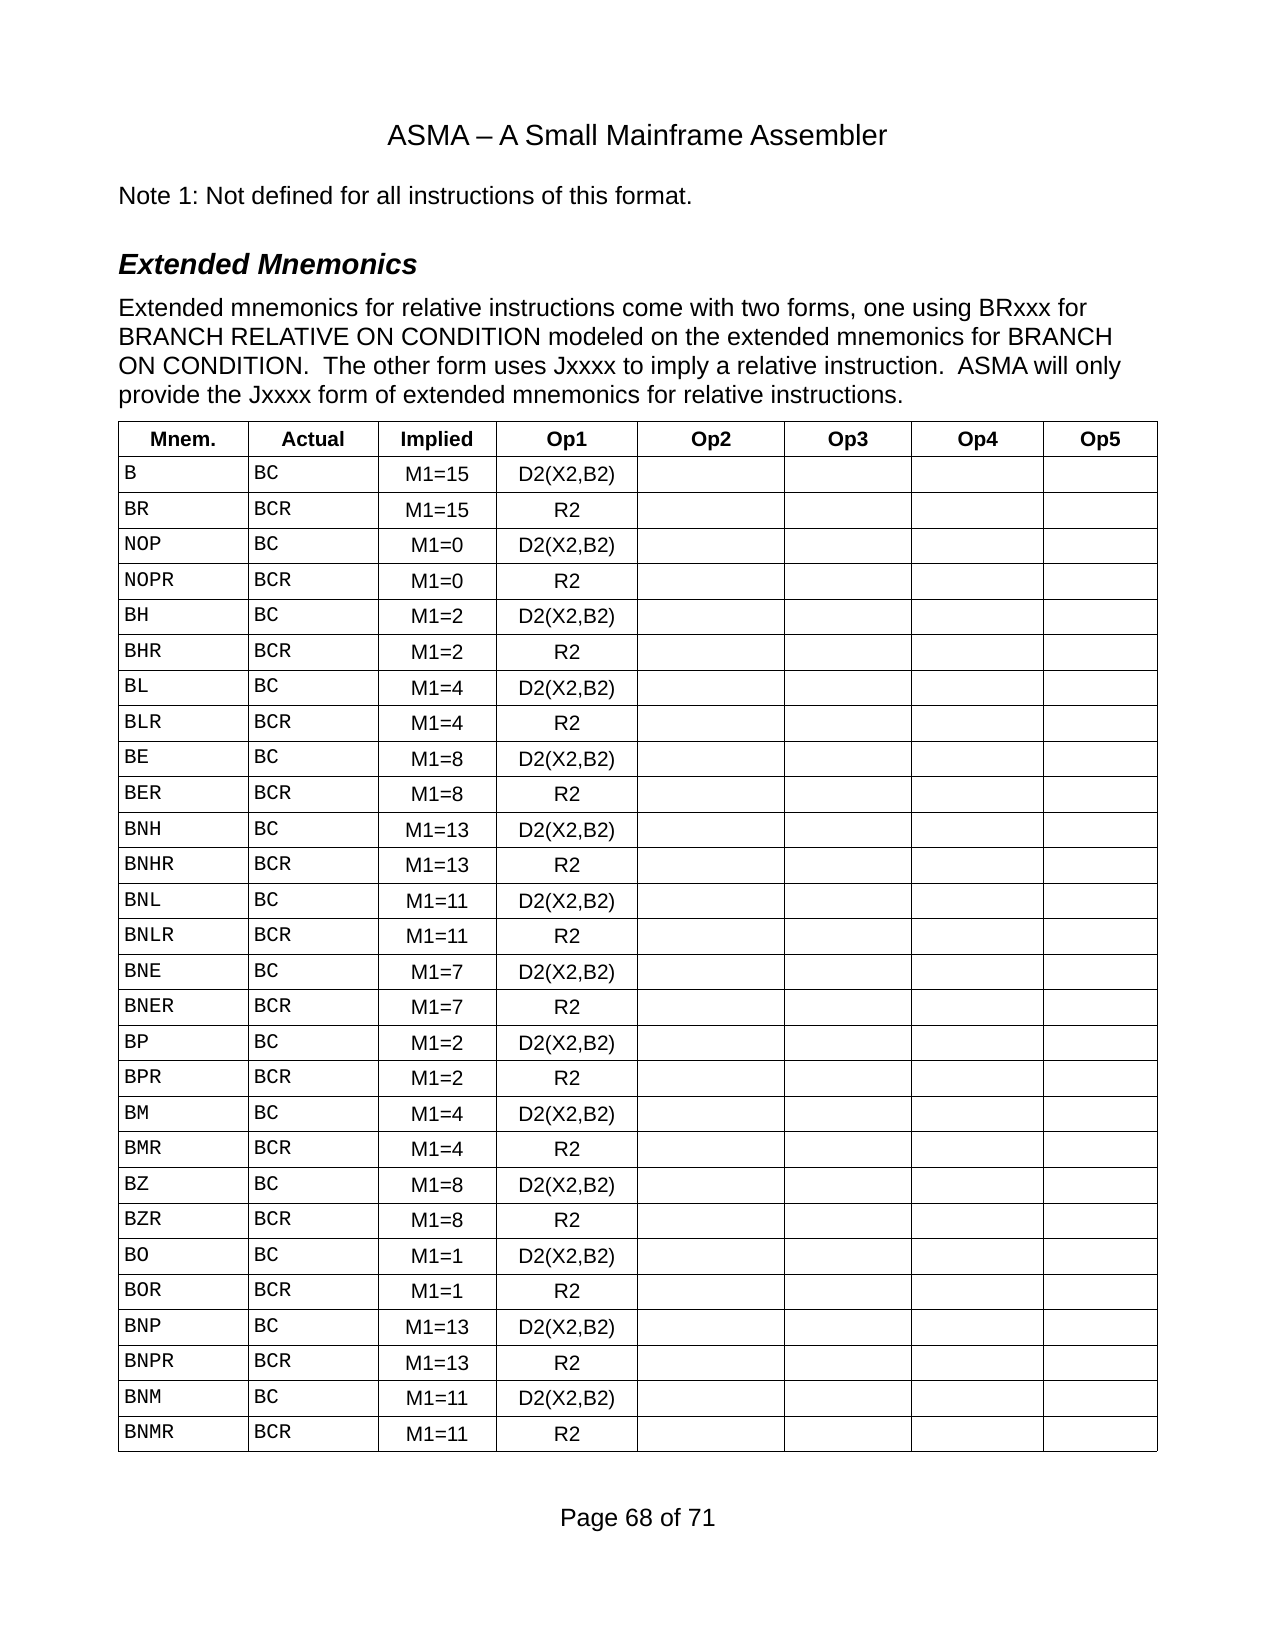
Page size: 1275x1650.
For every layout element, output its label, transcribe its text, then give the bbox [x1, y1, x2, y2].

table_cell [1044, 813, 1157, 847]
table_cell [1044, 1168, 1157, 1202]
table_cell [785, 777, 911, 812]
table_cell [785, 1417, 911, 1451]
table_cell M1=8 [379, 777, 496, 812]
table_cell [785, 813, 911, 847]
table_cell BNLR [119, 919, 248, 954]
table_cell D2(X2,B2) [497, 1168, 637, 1202]
table_cell [1044, 1381, 1157, 1416]
table_cell [785, 1026, 911, 1060]
table_header Op1 [497, 422, 637, 456]
table_cell [912, 742, 1043, 776]
table_cell [638, 493, 784, 527]
table_cell BCR [249, 1275, 378, 1309]
table_cell BC [249, 1026, 378, 1060]
table_cell [785, 1061, 911, 1096]
table_cell D2(X2,B2) [497, 1097, 637, 1131]
table_cell [912, 1310, 1043, 1344]
table_cell BCR [249, 919, 378, 954]
table_cell [912, 529, 1043, 563]
table_cell [1044, 529, 1157, 563]
table_cell [785, 1204, 911, 1238]
table_cell BC [249, 742, 378, 776]
table_cell [1044, 600, 1157, 634]
table_cell M1=7 [379, 955, 496, 989]
table_cell BC [249, 1097, 378, 1131]
table_cell BZ [119, 1168, 248, 1202]
table_header Op5 [1044, 422, 1157, 456]
table_cell BC [249, 884, 378, 918]
table_cell BC [249, 955, 378, 989]
table_cell M1=2 [379, 1026, 496, 1060]
table_cell [638, 1061, 784, 1096]
table_cell [912, 1204, 1043, 1238]
table_cell R2 [497, 706, 637, 741]
table_cell [912, 457, 1043, 492]
table_cell [1044, 1346, 1157, 1380]
table_cell [638, 990, 784, 1025]
table_cell BCR [249, 1417, 378, 1451]
table_cell BNE [119, 955, 248, 989]
table_cell D2(X2,B2) [497, 457, 637, 492]
table_cell BC [249, 1239, 378, 1273]
table_cell [638, 1204, 784, 1238]
table_cell [1044, 1061, 1157, 1096]
table_cell [785, 955, 911, 989]
table_cell [638, 635, 784, 669]
table_header Op4 [912, 422, 1043, 456]
table_cell [785, 706, 911, 741]
table_cell BL [119, 671, 248, 705]
table_cell [1044, 1275, 1157, 1309]
table_cell [1044, 1239, 1157, 1273]
table_cell BC [249, 1310, 378, 1344]
table_cell BCR [249, 706, 378, 741]
table_cell [1044, 990, 1157, 1025]
table_cell BP [119, 1026, 248, 1060]
table_cell M1=13 [379, 1310, 496, 1344]
table_cell [912, 848, 1043, 883]
table_cell [1044, 1026, 1157, 1060]
table_cell [912, 671, 1043, 705]
table_cell [1044, 777, 1157, 812]
table_cell BER [119, 777, 248, 812]
table_cell [638, 1168, 784, 1202]
table_cell BCR [249, 635, 378, 669]
table_cell [912, 1275, 1043, 1309]
table_cell [912, 813, 1043, 847]
table_cell [785, 1097, 911, 1131]
table_cell BMR [119, 1132, 248, 1167]
table_cell NOPR [119, 564, 248, 598]
table_cell [638, 1310, 784, 1344]
table_cell BLR [119, 706, 248, 741]
table_cell [785, 884, 911, 918]
table_cell BC [249, 1381, 378, 1416]
table_cell R2 [497, 1275, 637, 1309]
table_cell [1044, 1097, 1157, 1131]
table_cell R2 [497, 635, 637, 669]
table_cell [785, 742, 911, 776]
table_cell D2(X2,B2) [497, 671, 637, 705]
table_cell [785, 457, 911, 492]
table_cell [638, 1417, 784, 1451]
table_cell [638, 1381, 784, 1416]
table_cell BE [119, 742, 248, 776]
table_cell R2 [497, 1061, 637, 1096]
table_cell [638, 919, 784, 954]
table_cell BCR [249, 1204, 378, 1238]
table_cell BH [119, 600, 248, 634]
table_cell BNH [119, 813, 248, 847]
table_cell [785, 635, 911, 669]
table_cell BNM [119, 1381, 248, 1416]
table_cell [1044, 564, 1157, 598]
table_cell NOP [119, 529, 248, 563]
table_cell [912, 1132, 1043, 1167]
table_cell BC [249, 813, 378, 847]
table_cell [638, 777, 784, 812]
table_cell M1=11 [379, 919, 496, 954]
table_cell M1=2 [379, 635, 496, 669]
table_cell [912, 919, 1043, 954]
table_cell M1=2 [379, 600, 496, 634]
table_cell [1044, 1310, 1157, 1344]
table_cell [912, 1097, 1043, 1131]
table_cell D2(X2,B2) [497, 1239, 637, 1273]
table_cell [638, 742, 784, 776]
table_cell BC [249, 671, 378, 705]
table_cell M1=2 [379, 1061, 496, 1096]
table_cell [785, 1346, 911, 1380]
table_cell BO [119, 1239, 248, 1273]
table_cell BZR [119, 1204, 248, 1238]
table_cell BPR [119, 1061, 248, 1096]
table_cell [912, 564, 1043, 598]
table_cell M1=8 [379, 1168, 496, 1202]
table_cell R2 [497, 564, 637, 598]
table_cell R2 [497, 1132, 637, 1167]
table_header Implied [379, 422, 496, 456]
table_cell BNHR [119, 848, 248, 883]
table_cell R2 [497, 1204, 637, 1238]
table_header Actual [249, 422, 378, 456]
table_cell [785, 564, 911, 598]
table_cell [638, 1132, 784, 1167]
table_cell [912, 1417, 1043, 1451]
table_cell BCR [249, 990, 378, 1025]
table_cell M1=4 [379, 1132, 496, 1167]
table_cell R2 [497, 493, 637, 527]
table_cell [638, 955, 784, 989]
table_cell BCR [249, 493, 378, 527]
table_cell M1=11 [379, 1417, 496, 1451]
table_cell D2(X2,B2) [497, 813, 637, 847]
table_cell BC [249, 1168, 378, 1202]
table_cell M1=15 [379, 493, 496, 527]
table_cell M1=15 [379, 457, 496, 492]
table_cell M1=13 [379, 813, 496, 847]
table_cell BC [249, 600, 378, 634]
table_cell M1=8 [379, 742, 496, 776]
table_cell [1044, 919, 1157, 954]
table_cell [638, 1346, 784, 1380]
table_cell BC [249, 457, 378, 492]
table_cell BR [119, 493, 248, 527]
table_cell D2(X2,B2) [497, 1310, 637, 1344]
table_cell D2(X2,B2) [497, 884, 637, 918]
table_cell D2(X2,B2) [497, 529, 637, 563]
table_cell BCR [249, 564, 378, 598]
table_cell BNPR [119, 1346, 248, 1380]
table_cell [912, 600, 1043, 634]
table_cell BCR [249, 1061, 378, 1096]
table_cell R2 [497, 848, 637, 883]
table_cell [638, 706, 784, 741]
table_cell [1044, 671, 1157, 705]
table_cell M1=7 [379, 990, 496, 1025]
table_cell [1044, 1417, 1157, 1451]
table_cell [785, 529, 911, 563]
table_cell [785, 848, 911, 883]
table_cell M1=11 [379, 1381, 496, 1416]
table_cell [638, 848, 784, 883]
table_cell [638, 1097, 784, 1131]
table_cell [785, 1168, 911, 1202]
table_cell BNMR [119, 1417, 248, 1451]
table_cell [638, 529, 784, 563]
table_cell [912, 1346, 1043, 1380]
table_cell [912, 777, 1043, 812]
table_cell [785, 990, 911, 1025]
table_cell [912, 1239, 1043, 1273]
table_cell [785, 1310, 911, 1344]
text Extended mnemonics for relative instructions come with two forms, one using BRxxx for BRANCH RELATIVE ON CONDITION modeled on the extended mnemonics for BRANCH ON CONDITION. The other form uses Jxxxx to imply a relative instruction. ASMA will only provide the Jxxxx form of extended mnemonics for relative instructions. [118, 293, 1157, 408]
table_cell [638, 1239, 784, 1273]
table_cell R2 [497, 1417, 637, 1451]
table_cell M1=0 [379, 564, 496, 598]
table_cell [785, 1132, 911, 1167]
table_cell [1044, 1132, 1157, 1167]
table_cell [1044, 955, 1157, 989]
table_cell [912, 990, 1043, 1025]
table_cell [912, 493, 1043, 527]
table_cell [1044, 848, 1157, 883]
table_cell BCR [249, 848, 378, 883]
table_cell [638, 457, 784, 492]
table_cell R2 [497, 777, 637, 812]
table_cell M1=4 [379, 671, 496, 705]
table_cell M1=4 [379, 706, 496, 741]
table_cell [638, 564, 784, 598]
table_header Op3 [785, 422, 911, 456]
table_cell [1044, 493, 1157, 527]
table_cell R2 [497, 919, 637, 954]
table_cell [638, 884, 784, 918]
table_cell [785, 600, 911, 634]
table_cell [1044, 457, 1157, 492]
table_cell [638, 1026, 784, 1060]
table_cell [912, 1381, 1043, 1416]
table_cell [638, 600, 784, 634]
table_cell BNL [119, 884, 248, 918]
table_cell R2 [497, 990, 637, 1025]
table_cell M1=11 [379, 884, 496, 918]
table_cell [912, 635, 1043, 669]
table_cell [912, 884, 1043, 918]
table_cell BHR [119, 635, 248, 669]
table_cell M1=13 [379, 1346, 496, 1380]
table_cell BNP [119, 1310, 248, 1344]
subtitle Extended Mnemonics [118, 247, 1157, 281]
table_header Op2 [638, 422, 784, 456]
table_cell M1=13 [379, 848, 496, 883]
table_cell D2(X2,B2) [497, 1026, 637, 1060]
text Note 1: Not defined for all instructions of this format. [118, 181, 1157, 210]
table_cell BOR [119, 1275, 248, 1309]
table_cell BC [249, 529, 378, 563]
table_cell M1=8 [379, 1204, 496, 1238]
table_cell [785, 919, 911, 954]
table_cell [1044, 884, 1157, 918]
table_cell [912, 1061, 1043, 1096]
table_cell D2(X2,B2) [497, 1381, 637, 1416]
table_cell D2(X2,B2) [497, 600, 637, 634]
table_cell [912, 955, 1043, 989]
table_cell [912, 706, 1043, 741]
table_cell [1044, 706, 1157, 741]
table_cell BNER [119, 990, 248, 1025]
table_cell M1=4 [379, 1097, 496, 1131]
table_cell D2(X2,B2) [497, 955, 637, 989]
table_cell [785, 1275, 911, 1309]
table_cell BM [119, 1097, 248, 1131]
table_cell M1=0 [379, 529, 496, 563]
table_cell M1=1 [379, 1239, 496, 1273]
table_cell [785, 1381, 911, 1416]
table_cell [638, 671, 784, 705]
table_cell B [119, 457, 248, 492]
table_cell [1044, 1204, 1157, 1238]
table_cell [638, 1275, 784, 1309]
table_cell BCR [249, 1346, 378, 1380]
table_header Mnem. [119, 422, 248, 456]
table_cell M1=1 [379, 1275, 496, 1309]
table_cell [785, 1239, 911, 1273]
table_cell [1044, 635, 1157, 669]
table_cell [638, 813, 784, 847]
table_cell [912, 1026, 1043, 1060]
table_cell D2(X2,B2) [497, 742, 637, 776]
table_cell BCR [249, 777, 378, 812]
table_cell BCR [249, 1132, 378, 1167]
table_cell R2 [497, 1346, 637, 1380]
table_cell [912, 1168, 1043, 1202]
table_cell [1044, 742, 1157, 776]
table_cell [785, 671, 911, 705]
table_cell [785, 493, 911, 527]
